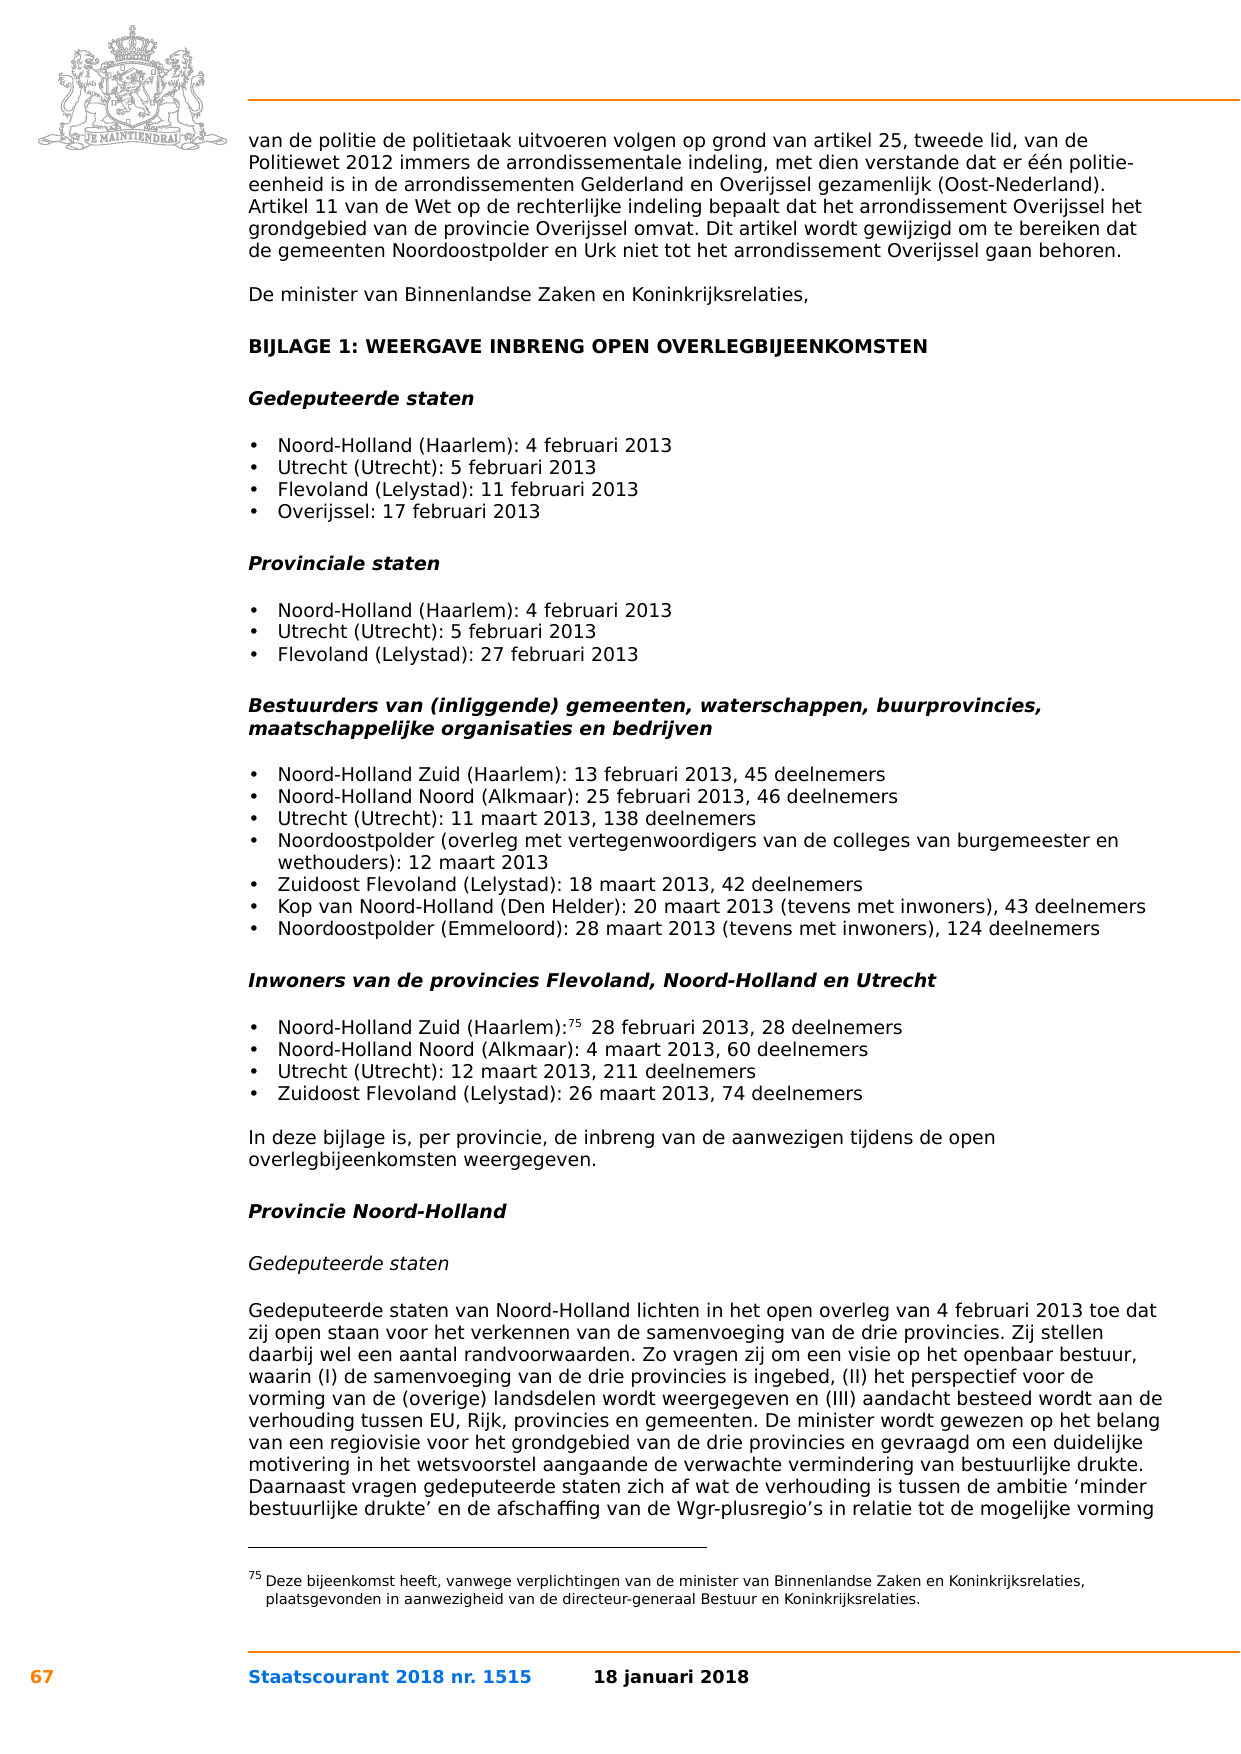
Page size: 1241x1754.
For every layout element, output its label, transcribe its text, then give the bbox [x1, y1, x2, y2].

text • Zuidoost Flevoland (Lelystad): 26 maart 2013, 74 deelnemers [248, 1083, 1163, 1105]
text In deze bijlage is, per provincie, de inbreng van de aanwezigen tijdens de open overlegbijeenkomsten weergegeven. [248, 1127, 1163, 1171]
text • Zuidoost Flevoland (Lelystad): 18 maart 2013, 42 deelnemers [248, 874, 1163, 896]
text • Flevoland (Lelystad): 27 februari 2013 [248, 643, 1163, 665]
subtitle Gedeputeerde staten [248, 1253, 1163, 1275]
text • Flevoland (Lelystad): 11 februari 2013 [248, 478, 1163, 501]
text • Noord-Holland Noord (Alkmaar): 4 maart 2013, 60 deelnemers [248, 1039, 1163, 1061]
subtitle Inwoners van de provincies Flevoland, Noord-Holland en Utrecht [248, 970, 1163, 992]
text • Utrecht (Utrecht): 5 februari 2013 [248, 457, 1163, 478]
text • Overijssel: 17 februari 2013 [248, 501, 1163, 522]
text • Noordoostpolder (Emmeloord): 28 maart 2013 (tevens met inwoners), 124 deelnemers [248, 918, 1163, 940]
text • Noord-Holland Noord (Alkmaar): 25 februari 2013, 46 deelnemers [248, 786, 1163, 808]
subtitle Gedeputeerde staten [248, 388, 1163, 409]
subtitle BIJLAGE 1: WEERGAVE INBRENG OPEN OVERLEGBIJEENKOMSTEN [248, 336, 1163, 358]
text • Noord-Holland (Haarlem): 4 februari 2013 [248, 599, 1163, 621]
subtitle Provincie Noord-Holland [248, 1201, 1163, 1223]
text • Noord-Holland Zuid (Haarlem): 28 februari 2013, 28 deelnemers [248, 1017, 1163, 1039]
text • Noordoostpolder (overleg met vertegenwoordigers van de colleges van burgemeester en wethouders): 12 maart 2013 [248, 830, 1163, 874]
text • Kop van Noord-Holland (Den Helder): 20 maart 2013 (tevens met inwoners), 43 deelnemers [248, 896, 1163, 918]
text van de politie de politietaak uitvoeren volgen op grond van artikel 25, tweede lid, van de Politiewet 2012 immers de arrondissementale indeling, met dien verstande dat er één politie-eenheid is in de arrondissementen Gelderland en Overijssel gezamenlijk (Oost-Nederland). Artikel 11 van de Wet op de rechterlijke indeling bepaalt dat het arrondissement Overijssel het grondgebied van de provincie Overijssel omvat. Dit artikel wordt gewijzigd om te bereiken dat de gemeenten Noordoostpolder en Urk niet tot het arrondissement Overijssel gaan behoren. [248, 130, 1163, 262]
text Gedeputeerde staten van Noord-Holland lichten in het open overleg van 4 februari 2013 toe dat zij open staan voor het verkennen van de samenvoeging van de drie provincies. Zij stellen daarbij wel een aantal randvoorwaarden. Zo vragen zij om een visie op het openbaar bestuur, waarin (I) de samenvoeging van de drie provincies is ingebed, (II) het perspectief voor de vorming van de (overige) landsdelen wordt weergegeven en (III) aandacht besteed wordt aan de verhouding tussen EU, Rijk, provincies en gemeenten. De minister wordt gewezen op het belang van een regiovisie voor het grondgebied van de drie provincies en gevraagd om een duidelijke motivering in het wetsvoorstel aangaande de verwachte vermindering van bestuurlijke drukte. Daarnaast vragen gedeputeerde staten zich af wat de verhouding is tussen de ambitie ‘minder bestuurlijke drukte’ en de afschaffing van de Wgr-plusregio’s in relatie tot de mogelijke vorming [248, 1300, 1163, 1520]
text De minister van Binnenlandse Zaken en Koninkrijksrelaties, [248, 284, 1163, 306]
subtitle Bestuurders van (inliggende) gemeenten, waterschappen, buurprovincies, maatschappelijke organisaties en bedrijven [248, 695, 1163, 739]
text • Utrecht (Utrecht): 5 februari 2013 [248, 621, 1163, 643]
picture [38, 25, 227, 150]
text Deze bijeenkomst heeft, vanwege verplichtingen van de minister van Binnenlandse Zaken en Koninkrijksrelaties, plaatsgevonden in aanwezigheid van de directeur-generaal Bestuur en Koninkrijksrelaties. [248, 1569, 1163, 1608]
text • Noord-Holland (Haarlem): 4 februari 2013 [248, 434, 1163, 457]
text • Utrecht (Utrecht): 11 maart 2013, 138 deelnemers [248, 808, 1163, 830]
text • Utrecht (Utrecht): 12 maart 2013, 211 deelnemers [248, 1061, 1163, 1083]
subtitle Provinciale staten [248, 552, 1163, 574]
text • Noord-Holland Zuid (Haarlem): 13 februari 2013, 45 deelnemers [248, 764, 1163, 786]
